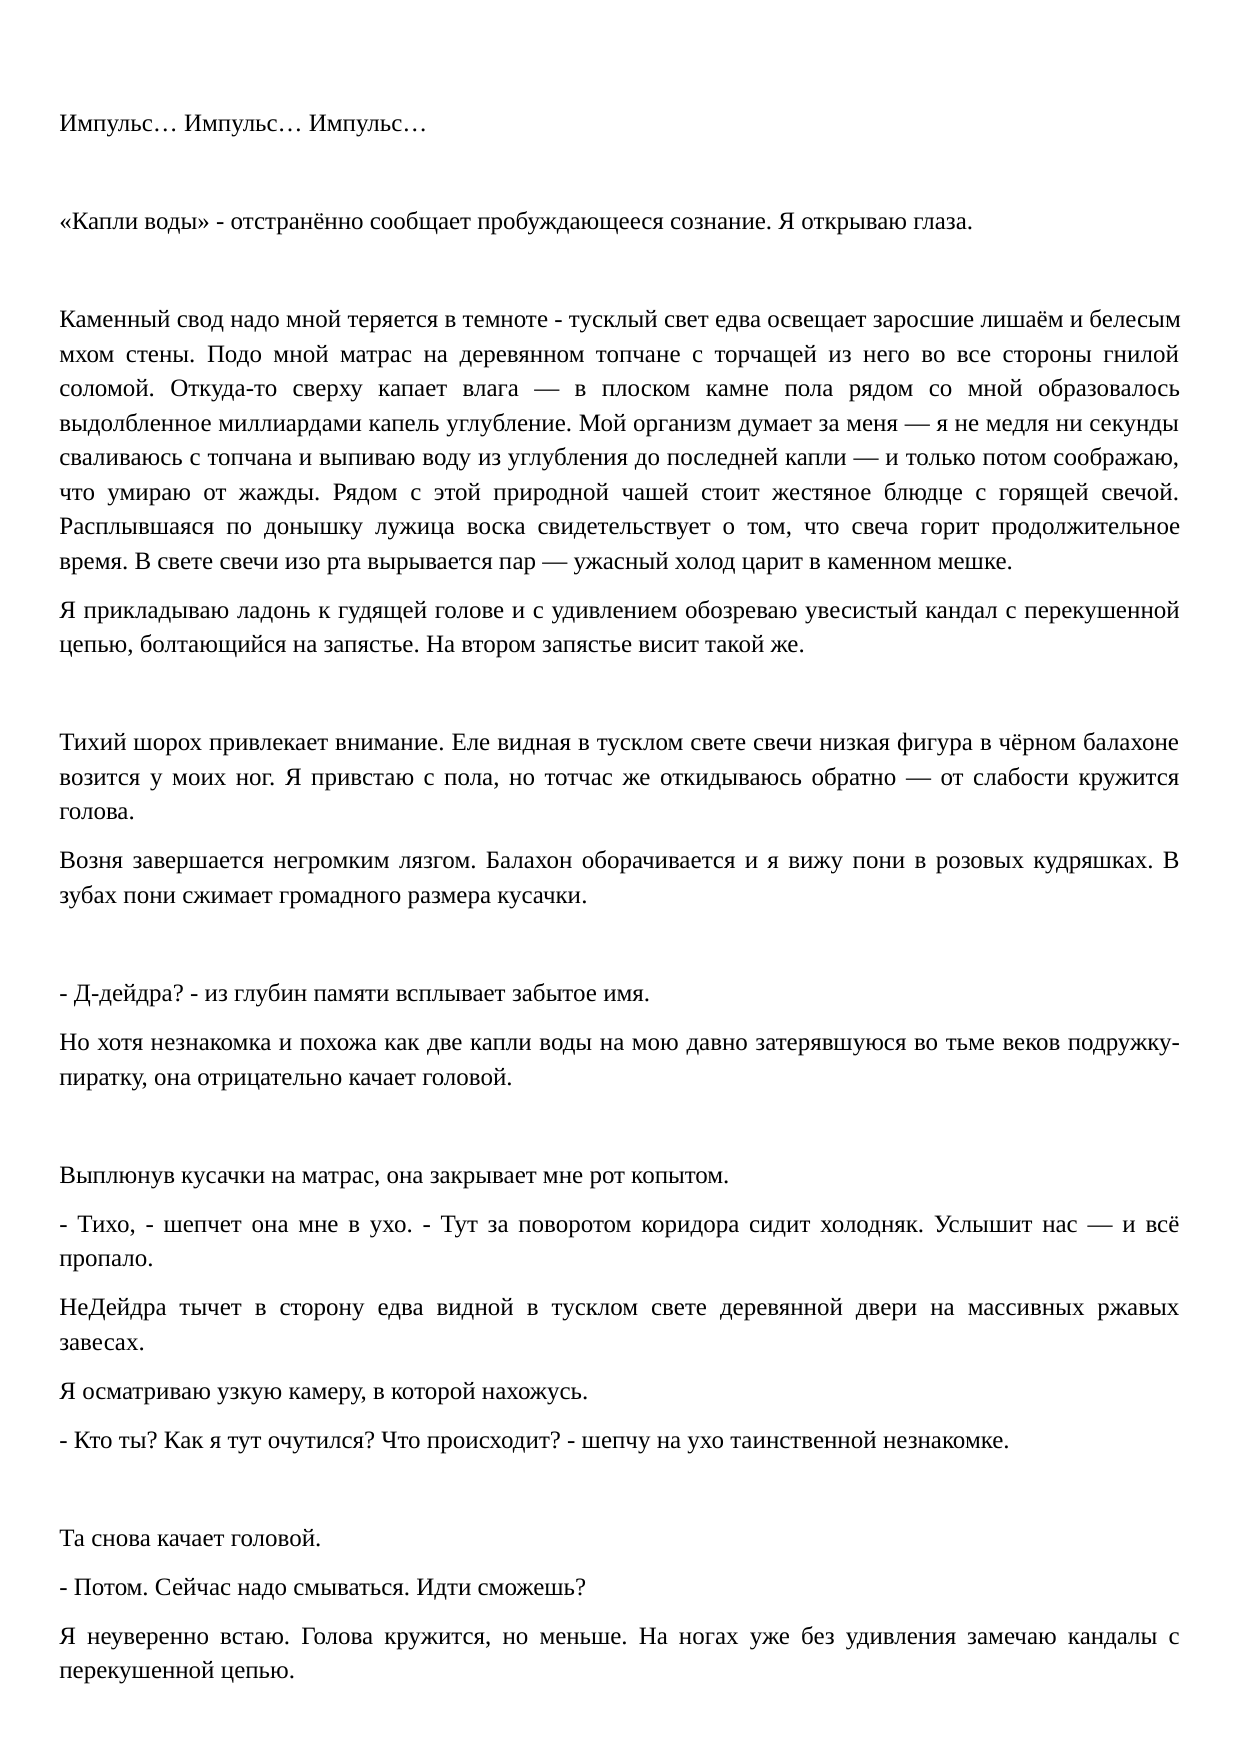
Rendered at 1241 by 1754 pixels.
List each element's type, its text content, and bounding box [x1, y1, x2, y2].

text Но хотя незнакомка и похожа как две капли воды на мою давно затерявшуюся во тьме веков подружку-пиратку, она отрицательно качает головой. [59, 1027, 1181, 1090]
text Каменный свод надо мной теряется в темноте - тусклый свет едва освещает заросшие лишаём и белесым мхом стены. Подо мной матрас на деревянном топчане с торчащей из него во все стороны гнилой соломой. Откуда-то сверху капает влага — в плоском камне пола рядом со мной образовалось выдолбленное миллиардами капель углубление. Мой организм думает за меня — я не медля ни секунды сваливаюсь с топчана и выпиваю воду из углубления до последней капли — и только потом соображаю, что умираю от жажды. Рядом с этой природной чашей стоит жестяное блюдце с горящей свечой. Расплывшаяся по донышку лужица воска свидетельствует о том, что свеча горит продолжительное время. В свете свечи изо рта вырывается пар — ужасный холод царит в каменном мешке. [59, 304, 1181, 574]
text Я прикладываю ладонь к гудящей голове и с удивлением обозреваю увесистый кандал с перекушенной цепью, болтающийся на запястье. На втором запястье висит такой же. [59, 595, 1181, 658]
text - Потом. Сейчас надо смываться. Идти сможешь? [59, 1572, 1181, 1601]
text Я неуверенно встаю. Голова кружится, но меньше. На ногах уже без удивления замечаю кандалы с перекушенной цепью. [59, 1621, 1181, 1684]
text Тихий шорох привлекает внимание. Еле видная в тусклом свете свечи низкая фигура в чёрном балахоне возится у моих ног. Я привстаю с пола, но тотчас же откидываюсь обратно — от слабости кружится голова. [59, 727, 1181, 825]
text «Капли воды» - отстранённо сообщает пробуждающееся сознание. Я открываю глаза. [59, 206, 1181, 235]
text Возня завершается негромким лязгом. Балахон оборачивается и я вижу пони в розовых кудряшках. В зубах пони сжимает громадного размера кусачки. [59, 845, 1181, 909]
text - Тихо, - шепчет она мне в ухо. - Тут за поворотом коридора сидит холодняк. Услышит нас — и всё пропало. [59, 1209, 1181, 1272]
text Выплюнув кусачки на матрас, она закрывает мне рот копытом. [59, 1160, 1181, 1188]
text Та снова качает головой. [59, 1523, 1181, 1552]
text Импульс… Импульс… Импульс… [59, 108, 1181, 137]
text НеДейдра тычет в сторону едва видной в тусклом свете деревянной двери на массивных ржавых завесах. [59, 1292, 1181, 1356]
text Я осматриваю узкую камеру, в которой нахожусь. [59, 1376, 1181, 1404]
text - Кто ты? Как я тут очутился? Что происходит? - шепчу на ухо таинственной незнакомке. [59, 1425, 1181, 1454]
text - Д-дейдра? - из глубин памяти всплывает забытое имя. [59, 978, 1181, 1007]
